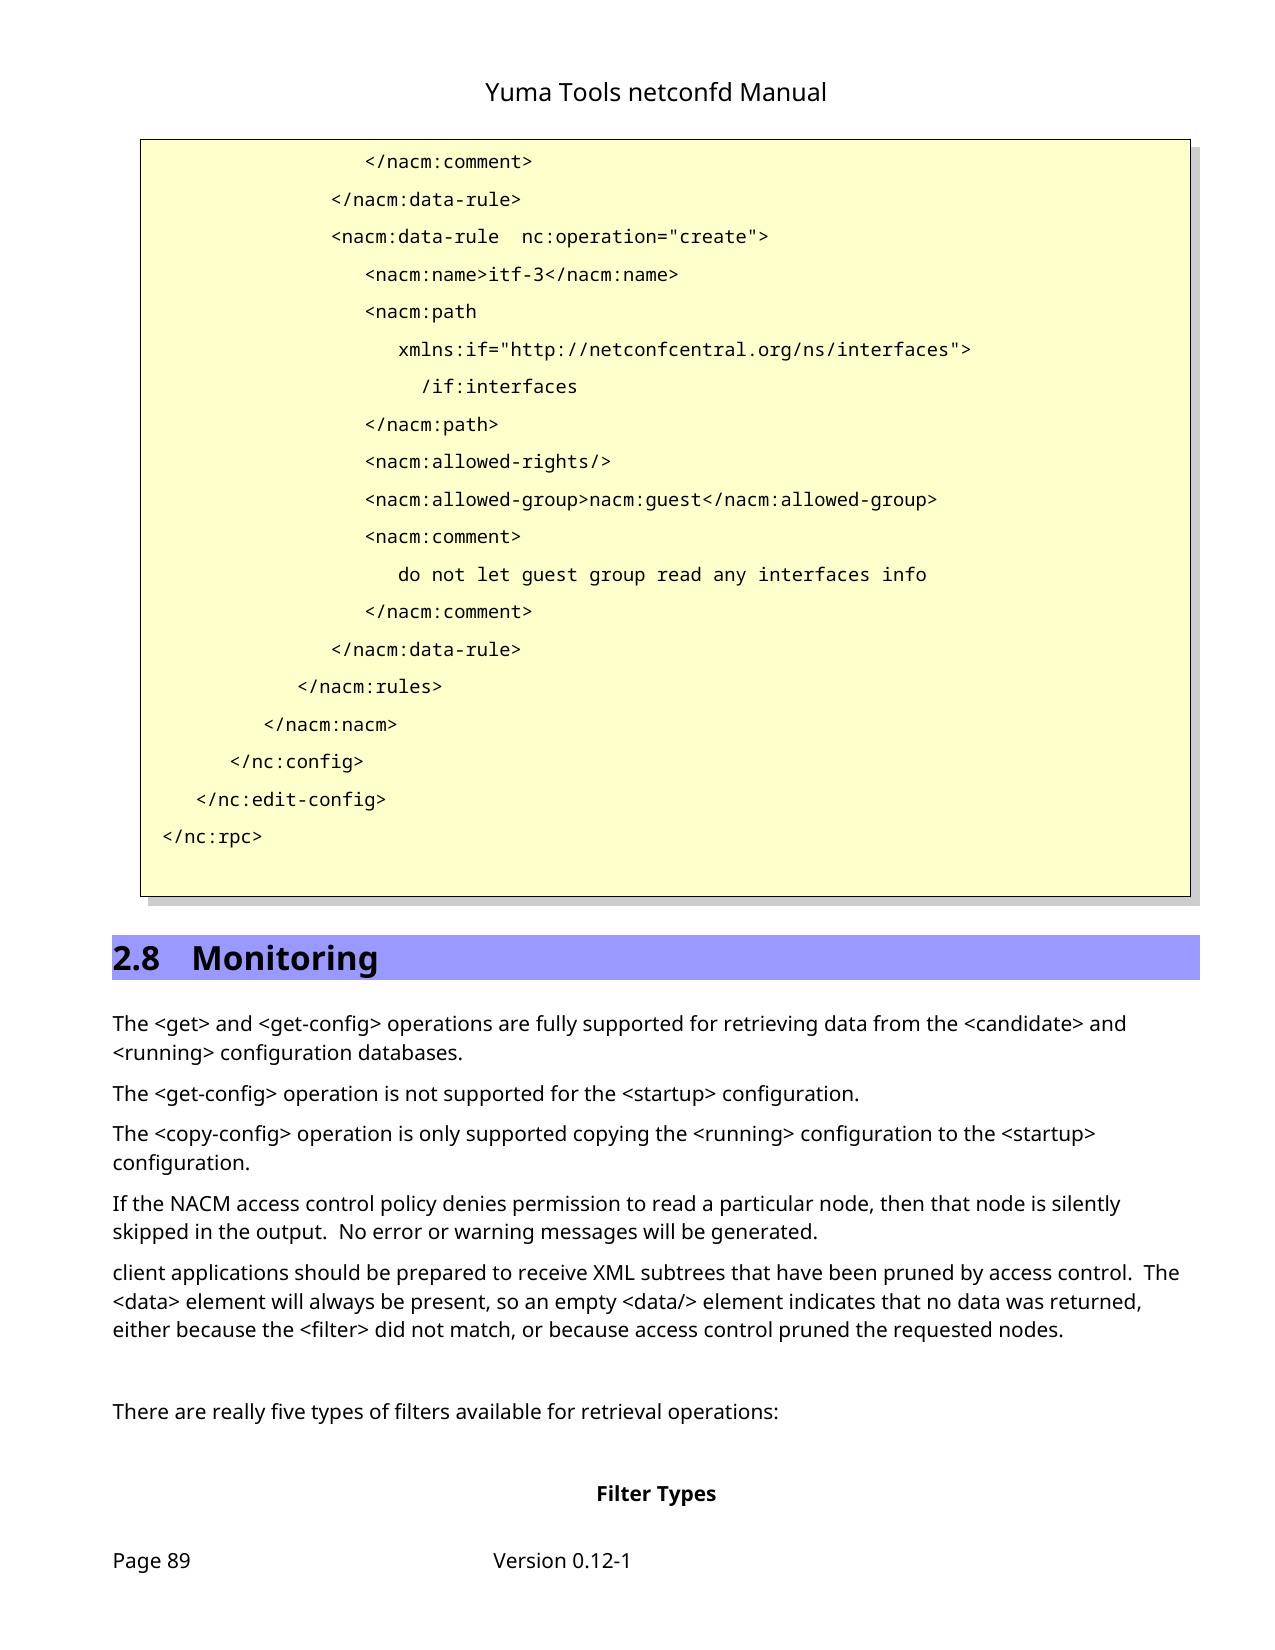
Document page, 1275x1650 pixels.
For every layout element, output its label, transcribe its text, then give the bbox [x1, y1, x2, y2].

subtitle Filter Types [127, 1479, 1185, 1507]
text The <get> and <get-config> operations are fully supported for retrieving data from the <candidate> and <running> configuration databases. [112, 1009, 1200, 1066]
text do not let guest group read any interfaces info [141, 551, 1190, 587]
text </nacm:rules> [141, 663, 1190, 699]
text The <copy-config> operation is only supported copying the <running> configuration to the <startup> configuration. [112, 1119, 1200, 1176]
text </nacm:path> [141, 401, 1190, 437]
text The <get-config> operation is not supported for the <startup> configuration. [112, 1079, 1200, 1107]
text <nacm:comment> [141, 513, 1190, 549]
text </nc:rpc> [141, 813, 1190, 849]
text </nacm:data-rule> [141, 176, 1190, 212]
text </nacm:comment> [141, 588, 1190, 624]
text <nacm:allowed-group>nacm:guest</nacm:allowed-group> [141, 476, 1190, 512]
text client applications should be prepared to receive XML subtrees that have been pruned by access control. The <data> element will always be present, so an empty <data/> element indicates that no data was returned, either because the <filter> did not match, or because access control pruned the requested nodes. [112, 1258, 1200, 1344]
text </nacm:nacm> [141, 701, 1190, 737]
subtitle Monitoring [112, 935, 1200, 980]
text <nacm:name>itf-3</nacm:name> [141, 251, 1190, 287]
text <nacm:allowed-rights/> [141, 438, 1190, 474]
text <nacm:path [141, 288, 1190, 324]
text </nacm:data-rule> [141, 626, 1190, 662]
text </nacm:comment> [141, 140, 1190, 174]
text </nc:edit-config> [141, 776, 1190, 812]
text </nc:config> [141, 738, 1190, 774]
text xmlns:if="http://netconfcentral.org/ns/interfaces"> [141, 326, 1190, 362]
text There are really five types of filters available for retrieval operations: [112, 1397, 1200, 1426]
text <nacm:data-rule nc:operation="create"> [141, 213, 1190, 249]
text /if:interfaces [141, 363, 1190, 399]
text If the NACM access control policy denies permission to read a particular node, then that node is silently skipped in the output. No error or warning messages will be generated. [112, 1189, 1200, 1246]
